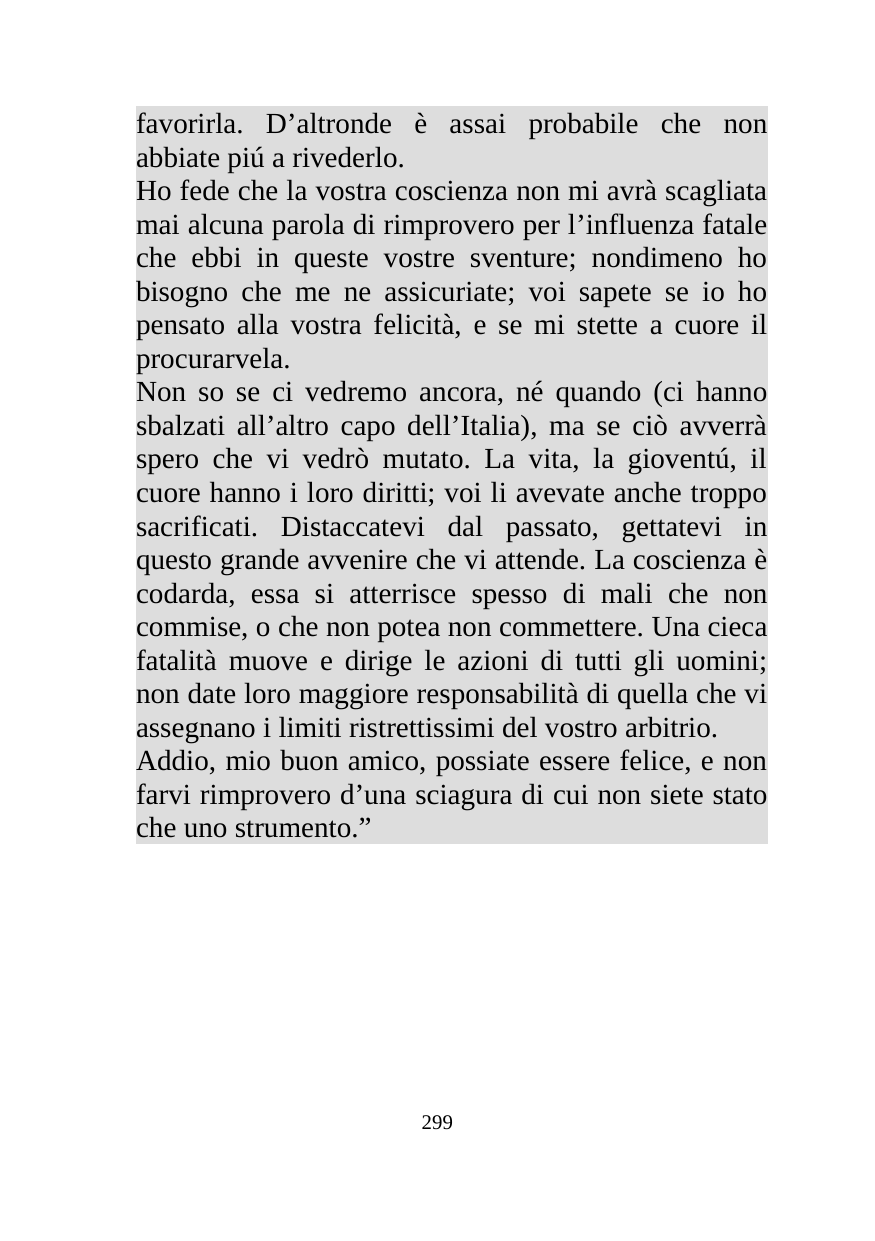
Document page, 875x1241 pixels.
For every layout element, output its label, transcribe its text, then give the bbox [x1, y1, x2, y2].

text Non so se ci vedremo ancora, né quando (ci hanno sbalzati all’altro capo dell’Italia), ma se ciò avverrà spero che vi vedrò mutato. La vita, la gioventú, il cuore hanno i loro diritti; voi li avevate anche troppo sacrificati. Distaccatevi dal passato, gettatevi in questo grande avvenire che vi attende. La coscienza è codarda, essa si atterrisce spesso di mali che non commise, o che non potea non commettere. Una cieca fatalità muove e dirige le azioni di tutti gli uomini; non date loro maggiore responsabilità di quella che vi assegnano i limiti ristrettissimi del vostro arbitrio. [136, 374, 768, 743]
text Addio, mio buon amico, possiate essere felice, e non farvi rimprovero d’una sciagura di cui non siete stato che uno strumento.” [136, 743, 768, 844]
text Ho fede che la vostra coscienza non mi avrà scagliata mai alcuna parola di rimprovero per l’influenza fatale che ebbi in queste vostre sventure; nondimeno ho bisogno che me ne assicuriate; voi sapete se io ho pensato alla vostra felicità, e se mi stette a cuore il procurarvela. [136, 173, 768, 374]
text favorirla. D’altronde è assai probabile che non abbiate piú a rivederlo. [136, 106, 768, 173]
